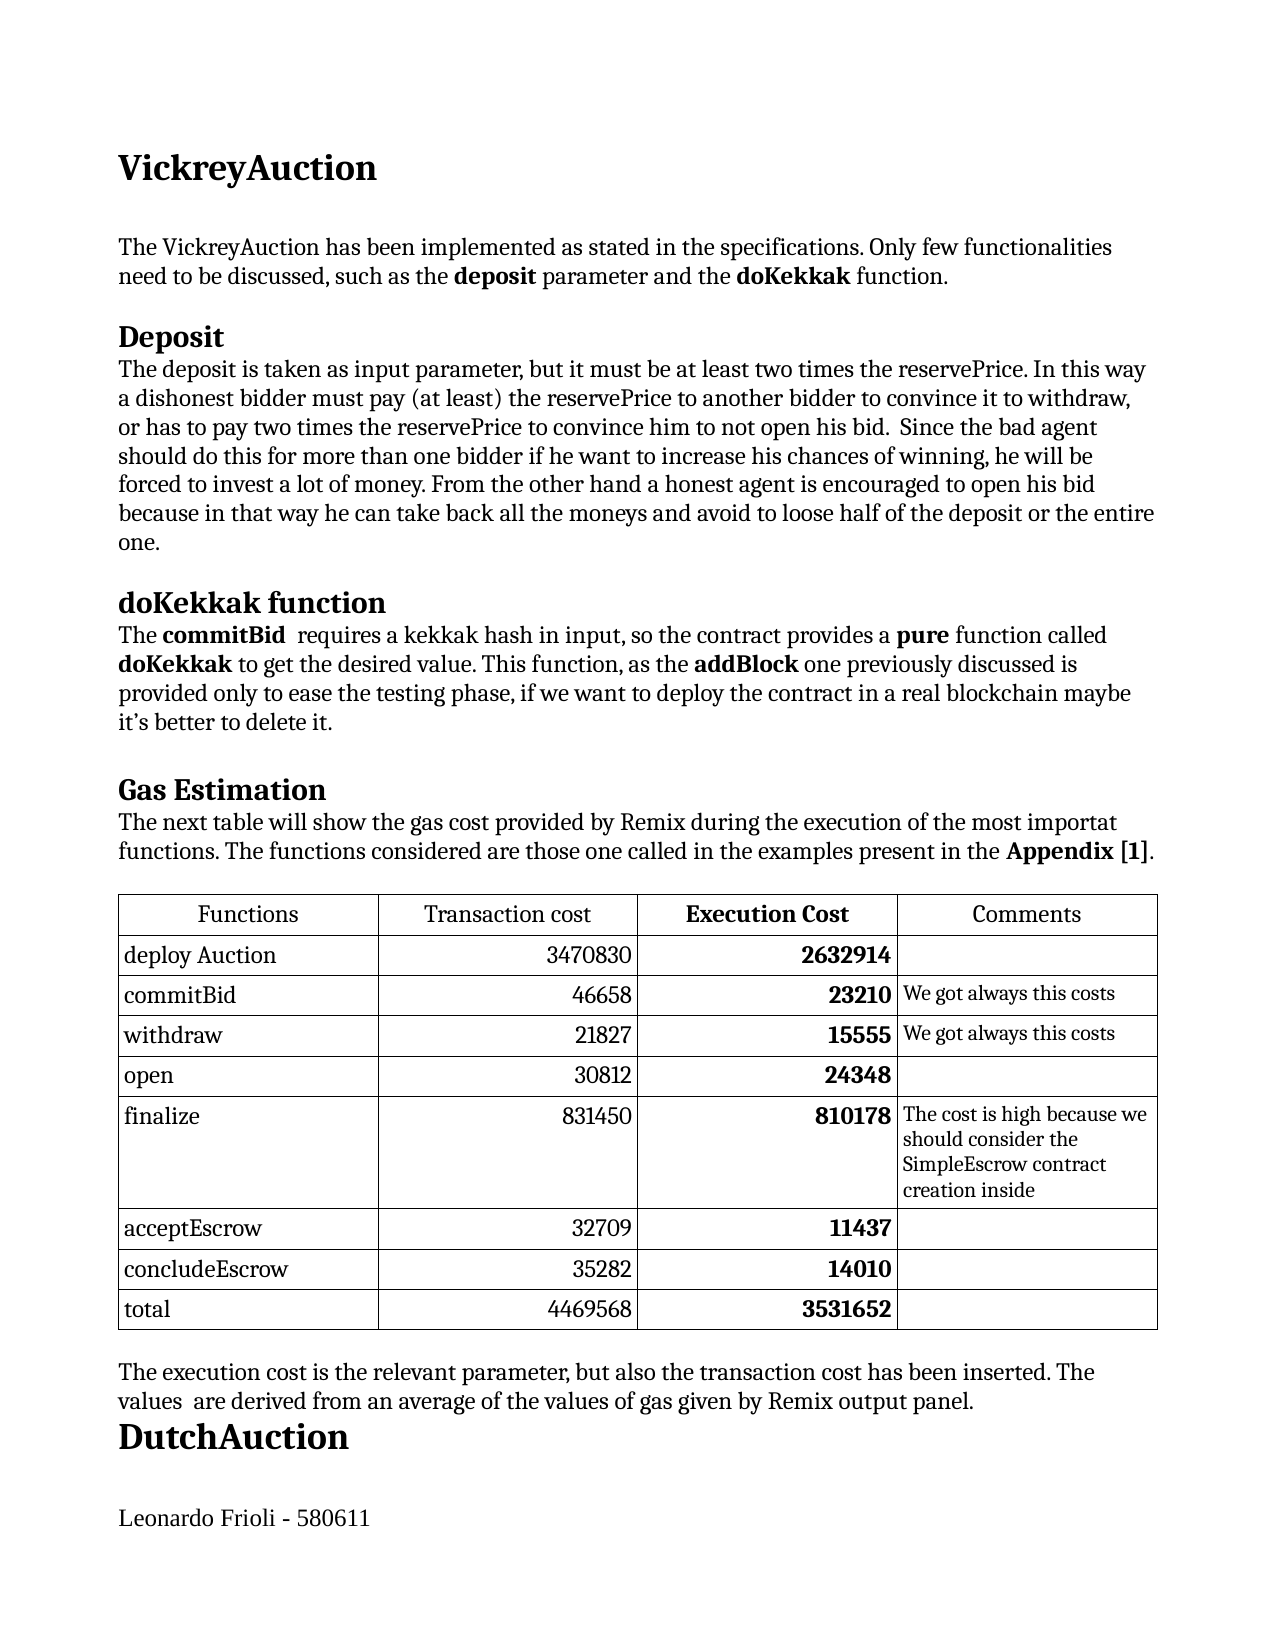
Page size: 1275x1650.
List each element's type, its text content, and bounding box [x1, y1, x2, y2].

table_cell [898, 1057, 1157, 1096]
text Deposit [118, 319, 1157, 355]
text The next table will show the gas cost provided by Remix during the execution of the most importat functions. The functions considered are those one called in the examples present in the Appendix [1]. [118, 808, 1157, 866]
table_cell open [119, 1057, 378, 1096]
text The deposit is taken as input parameter, but it must be at least two times the reservePrice. In this way a dishonest bidder must pay (at least) the reservePrice to another bidder to convince it to withdraw, or has to pay two times the reservePrice to convince him to not open his bid. Since the bad agent should do this for more than one bidder if he want to increase his chances of winning, he will be forced to invest a lot of money. From the other hand a honest agent is encouraged to open his bid because in that way he can take back all the moneys and avoid to loose half of the deposit or the entire one. [118, 355, 1157, 557]
text The VickreyAuction has been implemented as stated in the specifications. Only few functionalities need to be discussed, such as the deposit parameter and the doKekkak function. [118, 190, 1157, 291]
table_cell 3470830 [379, 936, 637, 975]
table_cell concludeEscrow [119, 1250, 378, 1289]
table_cell commitBid [119, 976, 378, 1015]
text doKekkak function [118, 585, 1157, 621]
table_cell 23210 [638, 976, 897, 1015]
table_header Comments [898, 895, 1157, 935]
table_cell 35282 [379, 1250, 637, 1289]
table_cell deploy Auction [119, 936, 378, 975]
text DutchAuction [118, 1416, 1157, 1459]
table_cell 24348 [638, 1057, 897, 1096]
text VickreyAuction [118, 147, 1157, 190]
table_cell We got always this costs [898, 1016, 1157, 1056]
text Gas Estimation [118, 772, 1157, 808]
table_cell acceptEscrow [119, 1209, 378, 1249]
table_header Transaction cost [379, 895, 637, 935]
table_cell [898, 1290, 1157, 1329]
table_cell 3531652 [638, 1290, 897, 1329]
table_cell 32709 [379, 1209, 637, 1249]
table_cell 14010 [638, 1250, 897, 1289]
table_cell [898, 936, 1157, 975]
table_header Functions [119, 895, 378, 935]
table_cell 11437 [638, 1209, 897, 1249]
text The commitBid requires a kekkak hash in input, so the contract provides a pure function called doKekkak to get the desired value. This function, as the addBlock one previously discussed is provided only to ease the testing phase, if we want to deploy the contract in a real blockchain maybe it’s better to delete it. [118, 621, 1157, 736]
table_cell 15555 [638, 1016, 897, 1056]
table_cell 2632914 [638, 936, 897, 975]
table_cell We got always this costs [898, 976, 1157, 1015]
table_cell 4469568 [379, 1290, 637, 1329]
table_cell 831450 [379, 1097, 637, 1208]
table_cell [898, 1250, 1157, 1289]
table_cell 46658 [379, 976, 637, 1015]
table_cell withdraw [119, 1016, 378, 1056]
table_header Execution Cost [638, 895, 897, 935]
table_cell finalize [119, 1097, 378, 1208]
table_cell 810178 [638, 1097, 897, 1208]
table_cell [898, 1209, 1157, 1249]
table_cell total [119, 1290, 378, 1329]
table_cell 21827 [379, 1016, 637, 1056]
table_cell The cost is high because we should consider the SimpleEscrow contract creation inside [898, 1097, 1157, 1208]
text The execution cost is the relevant parameter, but also the transaction cost has been inserted. The values are derived from an average of the values of gas given by Remix output panel. [118, 1358, 1157, 1416]
table_cell 30812 [379, 1057, 637, 1096]
